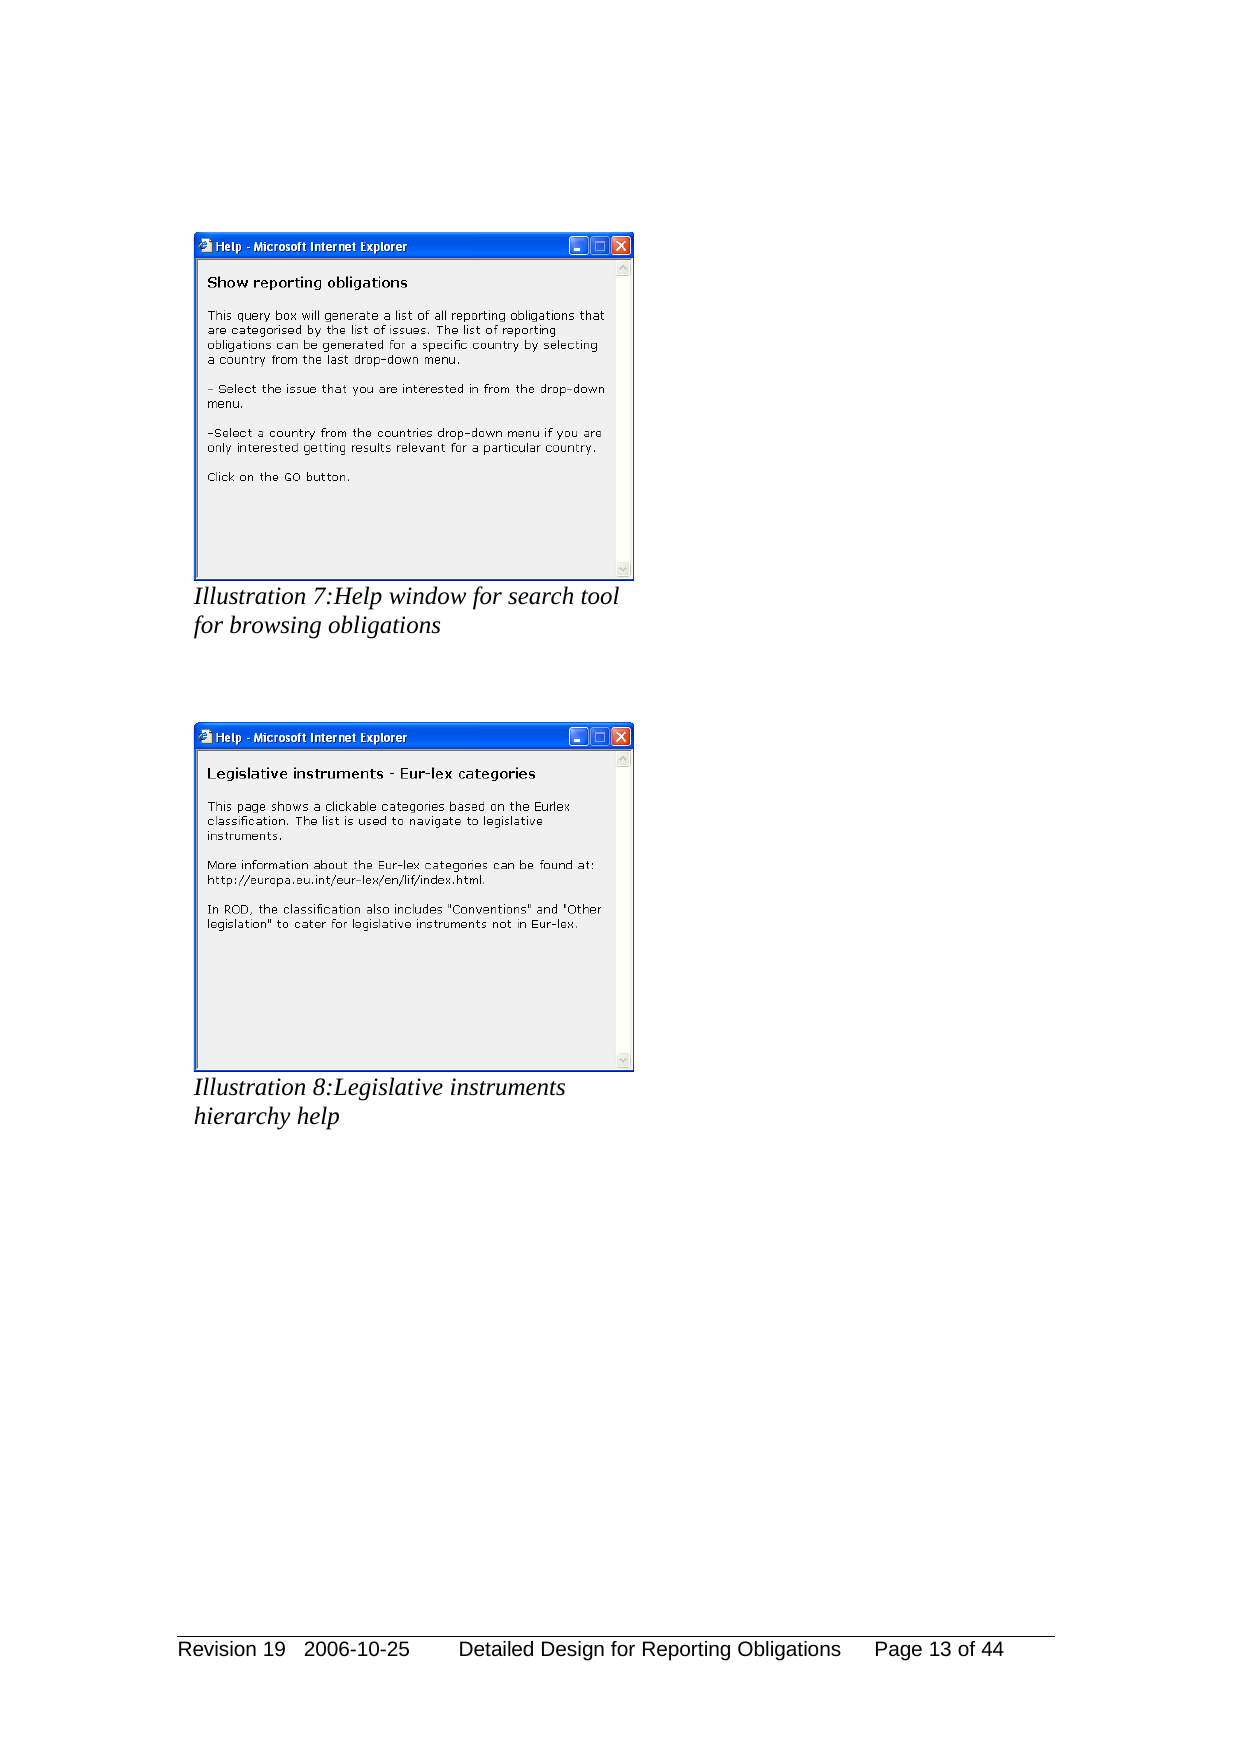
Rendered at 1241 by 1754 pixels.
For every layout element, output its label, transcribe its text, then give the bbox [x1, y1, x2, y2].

text Illustration 7:Help window for search tool for browsing obligations [194, 581, 634, 639]
picture [193, 232, 634, 581]
text Illustration 8:Legislative instruments hierarchy help [194, 1072, 634, 1129]
picture [193, 722, 634, 1072]
